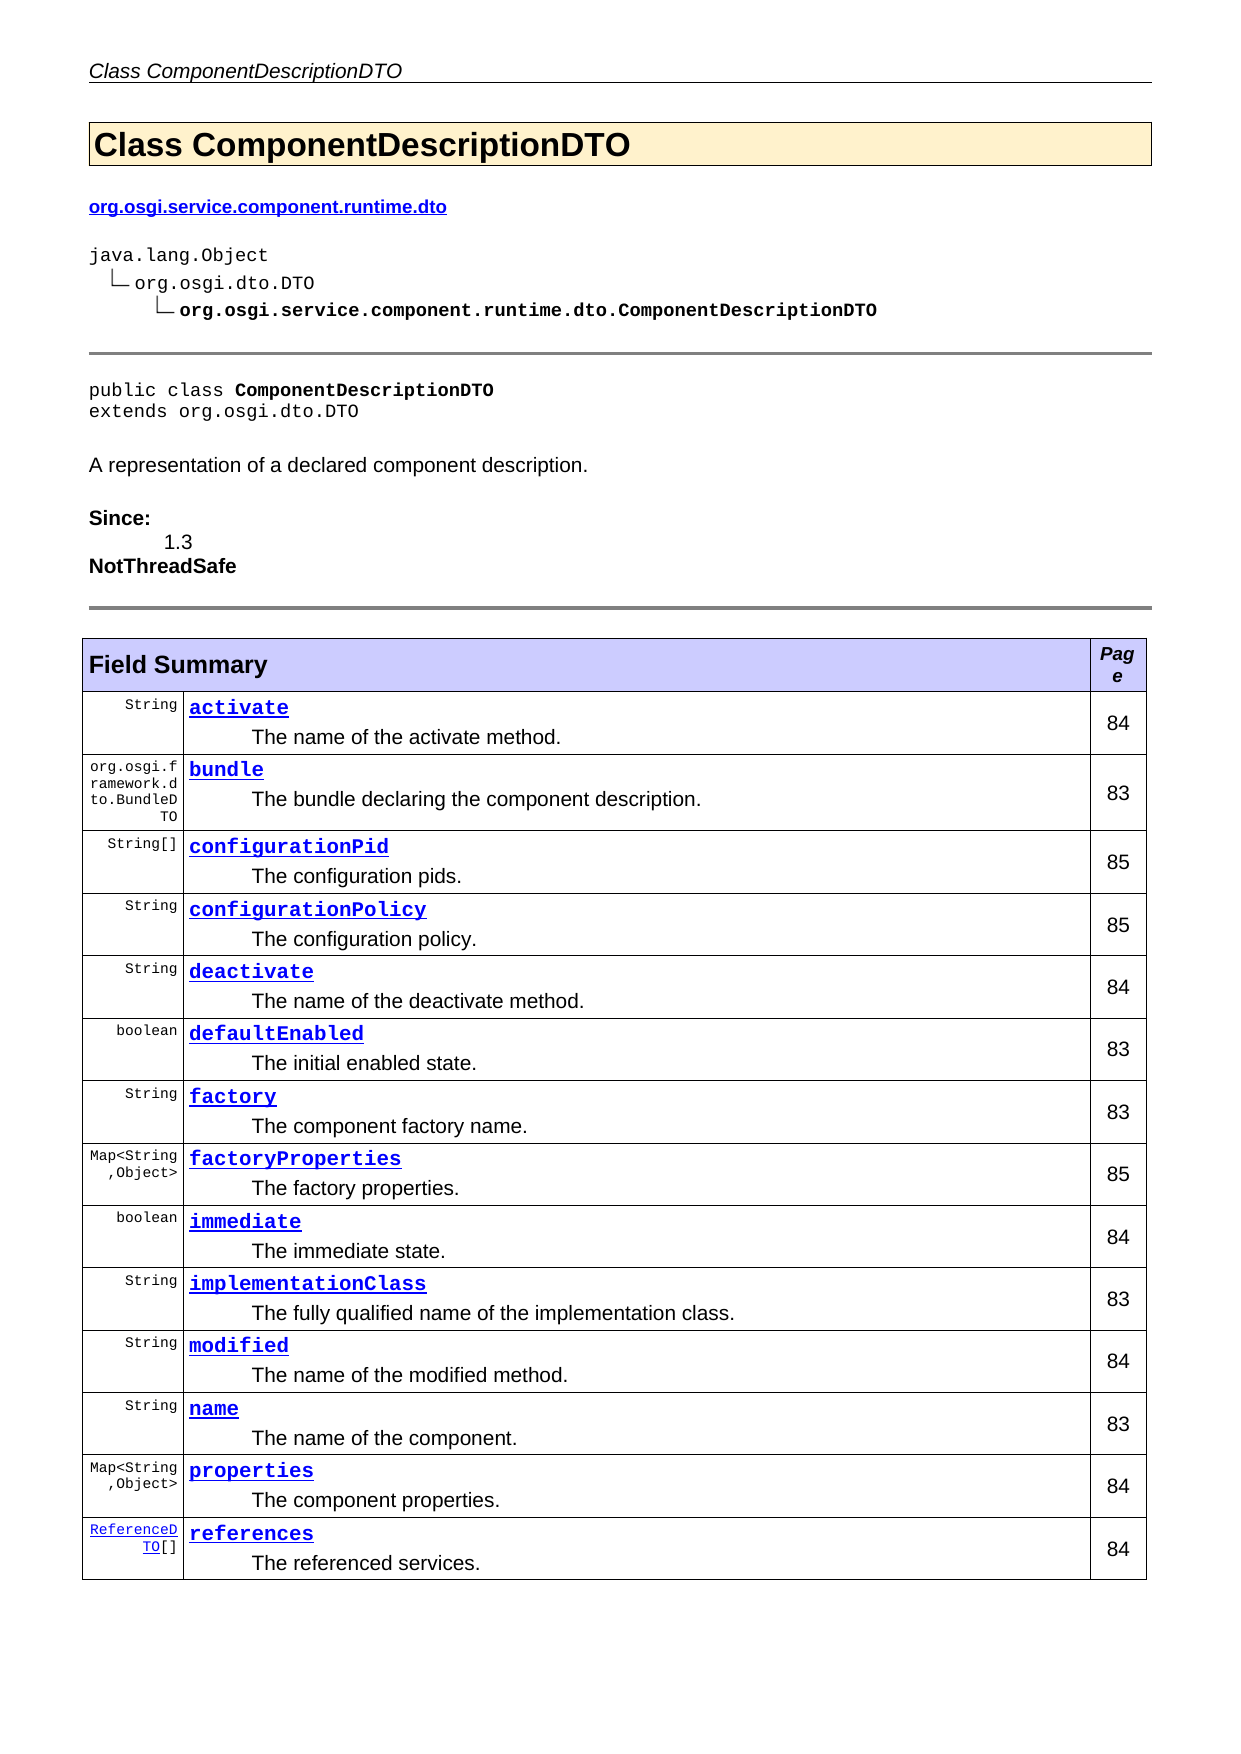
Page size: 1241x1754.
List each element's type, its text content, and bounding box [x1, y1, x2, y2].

text extends org.osgi.dto.DTO [88, 402, 1152, 423]
text A representation of a declared component description. [88, 452, 1152, 476]
table_cell String [83, 894, 183, 955]
table_cell 85 [1091, 831, 1146, 893]
text NotThreadSafe [88, 553, 1152, 577]
table_cell 83 [1091, 1393, 1146, 1454]
table_cell 85 [1091, 894, 1146, 955]
subtitle Class ComponentDescriptionDTO [90, 123, 1151, 165]
text Since: [88, 506, 1152, 529]
table_cell 83 [1091, 755, 1146, 830]
table_cell activate The name of the activate method. [184, 692, 1090, 753]
table_cell configurationPolicy The configuration policy. [184, 894, 1090, 955]
table_cell org.osgi.framework.dto.BundleDTO [83, 755, 183, 830]
table_cell 83 [1091, 1268, 1146, 1329]
table_cell factoryProperties The factory properties. [184, 1144, 1090, 1205]
text org.osgi.dto.DTO [88, 267, 1152, 295]
table_cell boolean [83, 1019, 183, 1080]
table_cell String [83, 1268, 183, 1329]
table_cell defaultEnabled The initial enabled state. [184, 1019, 1090, 1080]
table_cell modified The name of the modified method. [184, 1331, 1090, 1392]
table_cell 84 [1091, 1518, 1146, 1579]
table_header Field Summary [83, 639, 1090, 691]
table_cell 84 [1091, 1206, 1146, 1267]
table_cell implementationClass The fully qualified name of the implementation class. [184, 1268, 1090, 1329]
table_cell 84 [1091, 1331, 1146, 1392]
table_cell properties The component properties. [184, 1455, 1090, 1517]
picture [111, 267, 135, 290]
table_cell factory The component factory name. [184, 1081, 1090, 1142]
text 1.3 [163, 529, 1152, 553]
table_cell String [83, 1331, 183, 1392]
table_cell 84 [1091, 692, 1146, 753]
table_cell 84 [1091, 956, 1146, 1018]
table_cell deactivate The name of the deactivate method. [184, 956, 1090, 1018]
table_header Page [1091, 639, 1146, 691]
table_cell boolean [83, 1206, 183, 1267]
table_cell String[] [83, 831, 183, 893]
table_cell name The name of the component. [184, 1393, 1090, 1454]
table_cell 84 [1091, 1455, 1146, 1517]
table_cell ReferenceDTO[] [83, 1518, 183, 1579]
table_cell Map<String,Object> [83, 1455, 183, 1517]
table_cell references The referenced services. [184, 1518, 1090, 1579]
text org.osgi.service.component.runtime.dto [88, 195, 1152, 217]
table_cell Map<String,Object> [83, 1144, 183, 1205]
table_cell immediate The immediate state. [184, 1206, 1090, 1267]
table_cell String [83, 1393, 183, 1454]
text java.lang.Object [88, 246, 1152, 267]
table_cell 85 [1091, 1144, 1146, 1205]
text org.osgi.service.component.runtime.dto.ComponentDescriptionDTO [88, 295, 1152, 322]
table_cell 83 [1091, 1081, 1146, 1142]
table_cell String [83, 1081, 183, 1142]
table_cell String [83, 692, 183, 753]
table_cell bundle The bundle declaring the component description. [184, 755, 1090, 830]
table_cell configurationPid The configuration pids. [184, 831, 1090, 893]
picture [156, 295, 180, 317]
text public class ComponentDescriptionDTO [88, 381, 1152, 402]
table_cell String [83, 956, 183, 1018]
table_cell 83 [1091, 1019, 1146, 1080]
